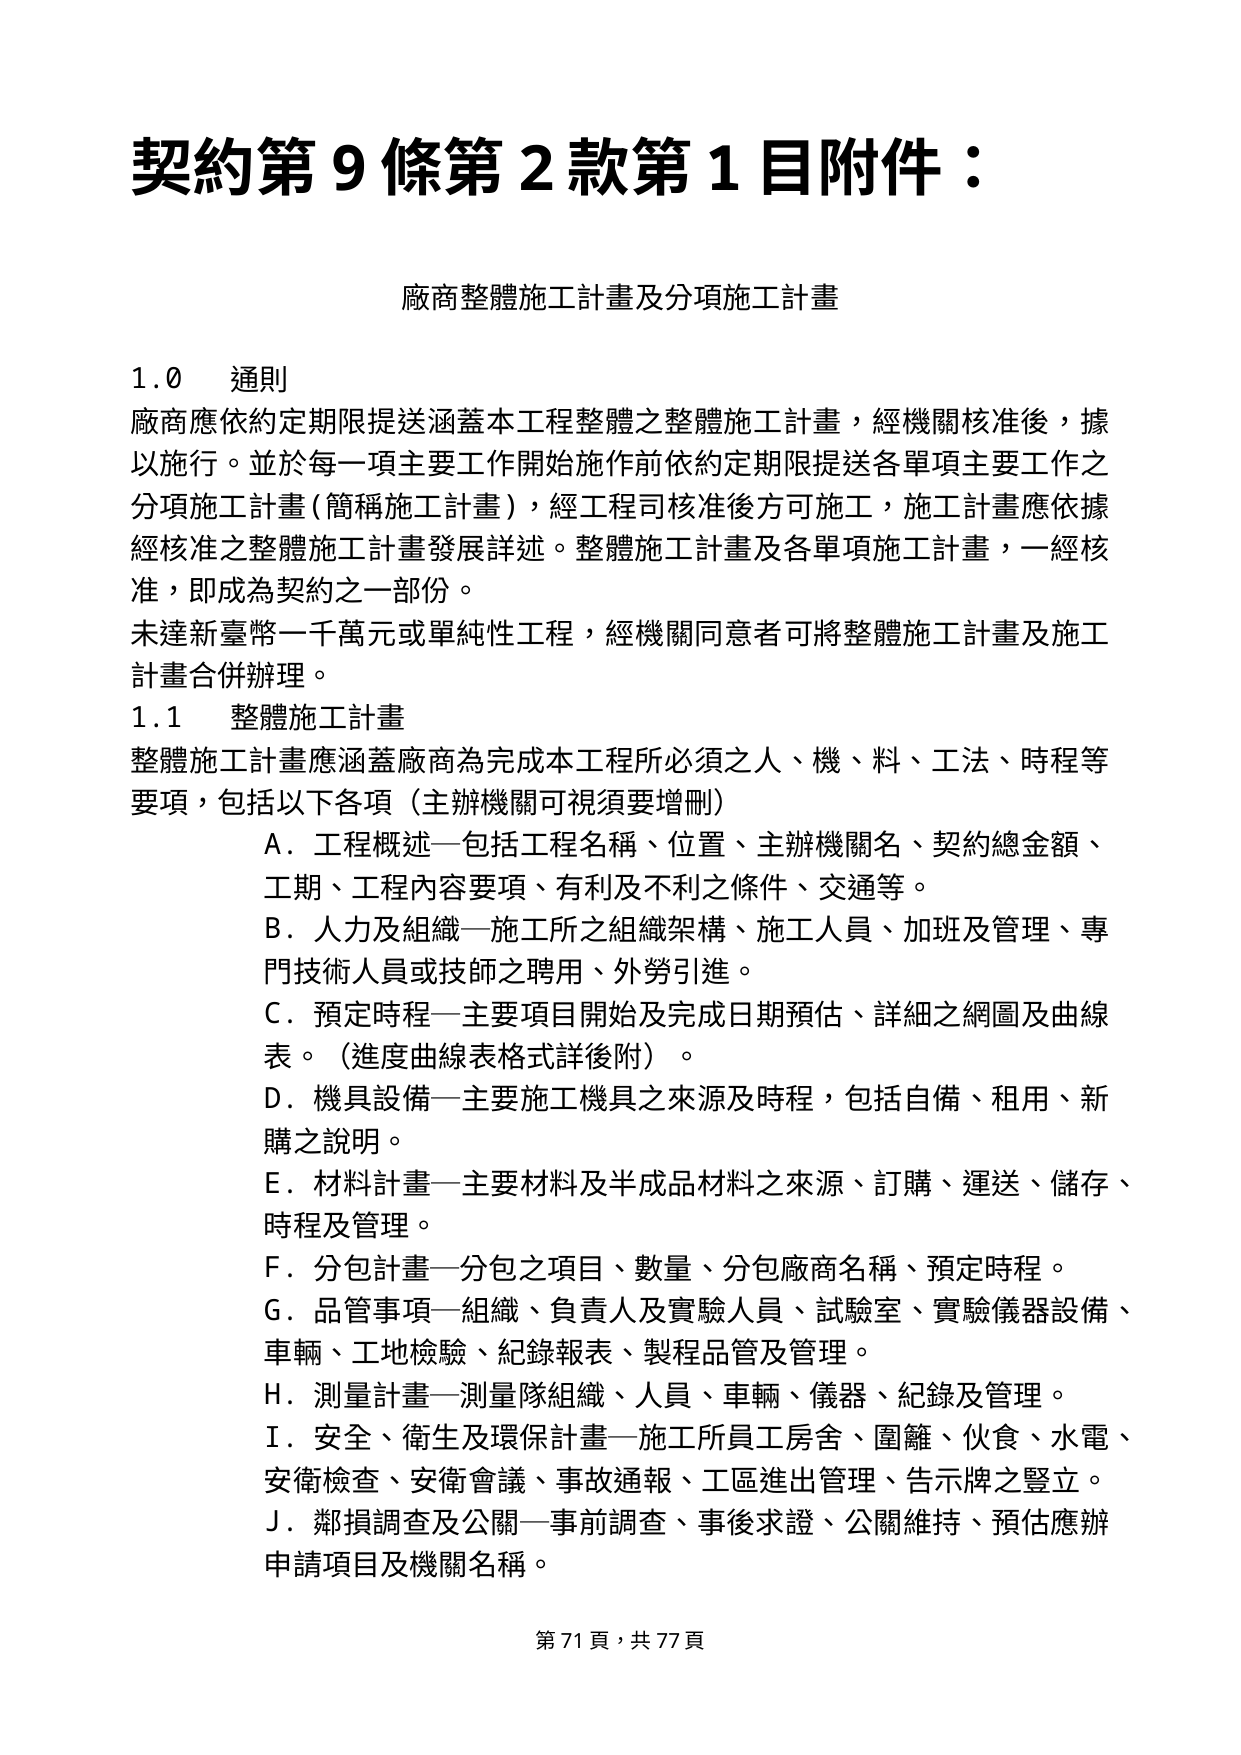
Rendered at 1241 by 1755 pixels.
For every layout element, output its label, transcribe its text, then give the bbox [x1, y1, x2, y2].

text F. 分包計畫─分包之項目、數量、分包廠商名稱、預定時程。 [264, 1245, 1110, 1288]
text 廠商應依約定期限提送涵蓋本工程整體之整體施工計畫，經機關核准後，據以施行。並於每一項主要工作開始施作前依約定期限提送各單項主要工作之分項施工計畫(簡稱施工計畫)，經工程司核准後方可施工，施工計畫應依據經核准之整體施工計畫發展詳述。整體施工計畫及各單項施工計畫，一經核准，即成為契約之一部份。 [130, 399, 1110, 610]
text 1.0 通則 [130, 356, 1110, 399]
text B. 人力及組織─施工所之組織架構、施工人員、加班及管理、專門技術人員或技師之聘用、外勞引進。 [264, 906, 1110, 991]
text 未達新臺幣一千萬元或單純性工程，經機關同意者可將整體施工計畫及施工計畫合併辦理。 [130, 610, 1110, 695]
text J. 鄰損調查及公關─事前調查、事後求證、公關維持、預估應辦申請項目及機關名稱。 [264, 1499, 1110, 1584]
text I. 安全、衛生及環保計畫─施工所員工房舍、圍籬、伙食、水電、安衛檢查、安衛會議、事故通報、工區進出管理、告示牌之豎立。 [264, 1415, 1110, 1499]
text 廠商整體施工計畫及分項施工計畫 [130, 274, 1110, 317]
text E. 材料計畫─主要材料及半成品材料之來源、訂購、運送、儲存、時程及管理。 [264, 1161, 1110, 1245]
subtitle 契約第9條第2款第1目附件： [130, 166, 1110, 197]
text G. 品管事項─組織、負責人及實驗人員、試驗室、實驗儀器設備、車輛、工地檢驗、紀錄報表、製程品管及管理。 [264, 1288, 1110, 1372]
text C. 預定時程─主要項目開始及完成日期預估、詳細之網圖及曲線表。（進度曲線表格式詳後附）。 [264, 991, 1110, 1076]
text A. 工程概述─包括工程名稱、位置、主辦機關名、契約總金額、工期、工程內容要項、有利及不利之條件、交通等。 [264, 822, 1110, 906]
text 1.1 整體施工計畫 [130, 695, 1110, 737]
text H. 測量計畫─測量隊組織、人員、車輛、儀器、紀錄及管理。 [264, 1372, 1110, 1415]
text 整體施工計畫應涵蓋廠商為完成本工程所必須之人、機、料、工法、時程等要項，包括以下各項（主辦機關可視須要增刪） [130, 737, 1110, 822]
text D. 機具設備─主要施工機具之來源及時程，包括自備、租用、新購之說明。 [264, 1076, 1110, 1161]
